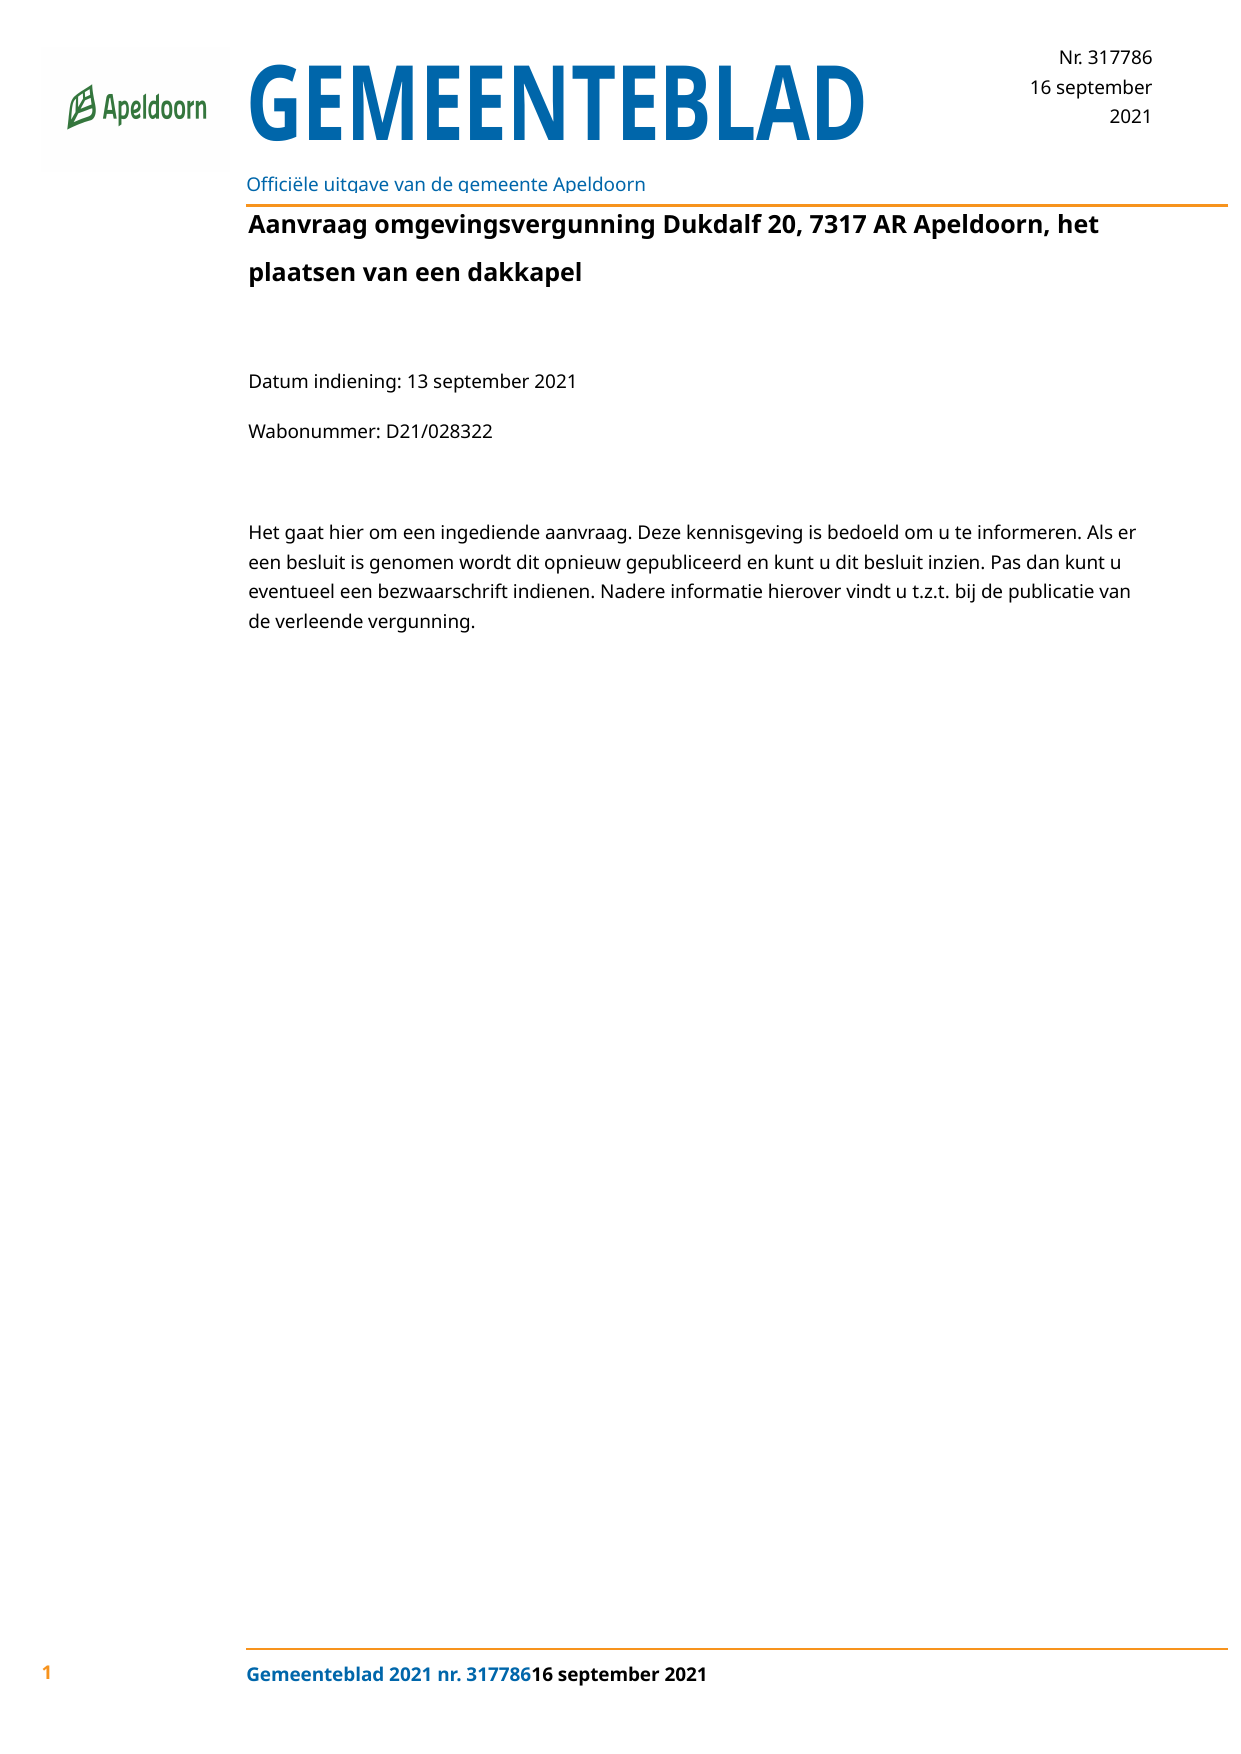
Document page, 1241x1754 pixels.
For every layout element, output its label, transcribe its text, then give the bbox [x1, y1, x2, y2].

text Aanvraag omgevingsvergunning Dukdalf 20, 7317 AR Apeldoorn, het plaatsen van een dakkapel [248, 207, 1152, 288]
picture [41, 47, 231, 172]
text Wabonummer: D21/028322 [248, 419, 1152, 444]
text Het gaat hier om een ingediende aanvraag. Deze kennisgeving is bedoeld om u te informeren. Als er een besluit is genomen wordt dit opnieuw gepubliceerd en kunt u dit besluit inzien. Pas dan kunt u eventueel een bezwaarschrift indienen. Nadere informatie hierover vindt u t.z.t. bij de publicatie van de verleende vergunning. [248, 519, 1152, 634]
text Datum indiening: 13 september 2021 [248, 368, 1152, 394]
